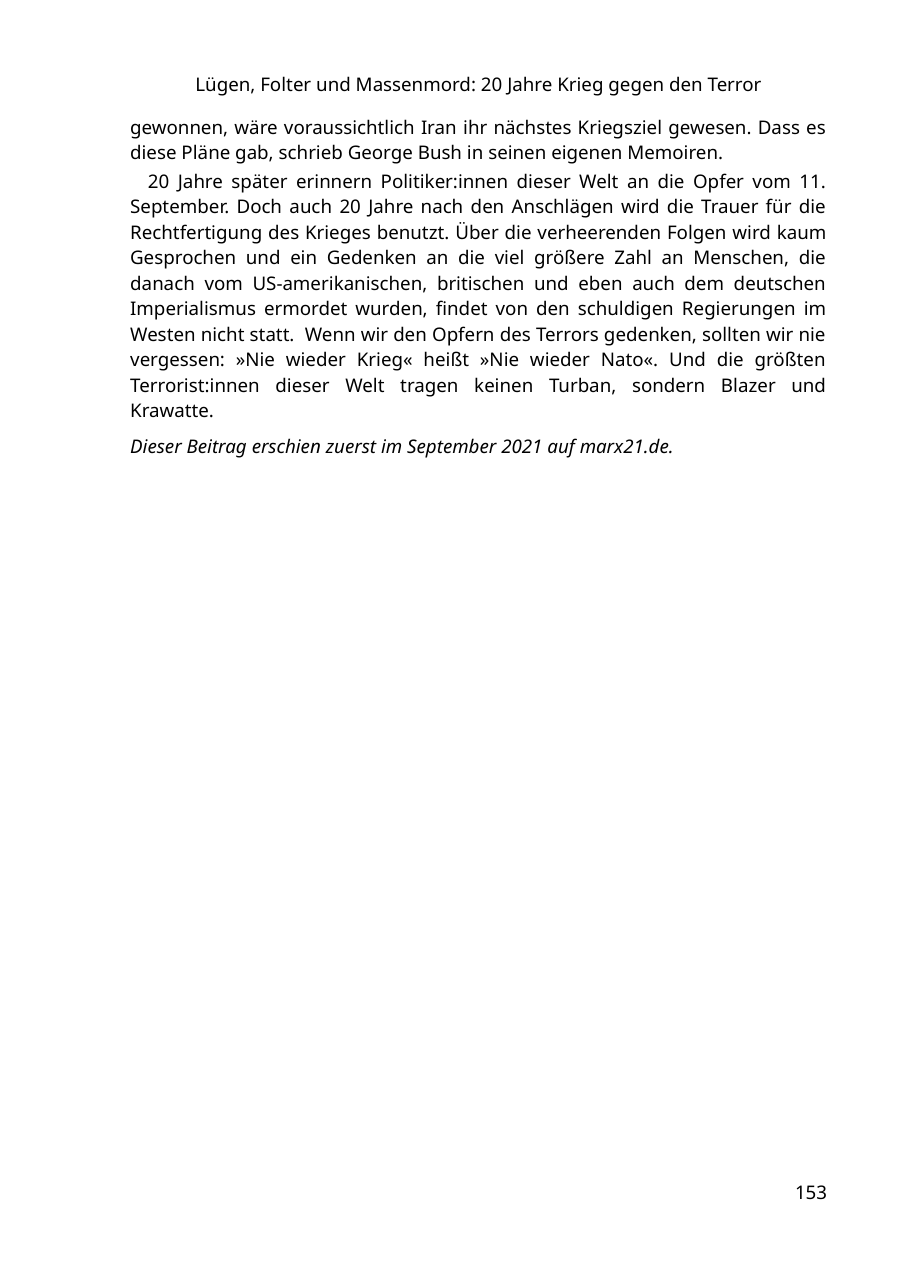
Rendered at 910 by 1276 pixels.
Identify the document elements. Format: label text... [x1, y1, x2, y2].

text 20 Jahre später erinnern Politiker:innen dieser Welt an die Opfer vom 11. September. Doch auch 20 Jahre nach den Anschlägen wird die Trauer für die Rechtfertigung des Krieges benutzt. Über die verheerenden Folgen wird kaum Gesprochen und ein Gedenken an die viel größere Zahl an Menschen, die danach vom US-amerikanischen, britischen und eben auch dem deutschen Imperialismus ermordet wurden, findet von den schuldigen Regierungen im Westen nicht statt. Wenn wir den Opfern des Terrors gedenken, sollten wir nie vergessen: »Nie wieder Krieg« heißt »Nie wieder Nato«. Und die größten Terrorist:innen dieser Welt tragen keinen Turban, sondern Blazer und Krawatte. [130, 168, 827, 423]
text gewonnen, wäre voraussichtlich Iran ihr nächstes Kriegsziel gewesen. Dass es diese Pläne gab, schrieb George Bush in seinen eigenen Memoiren. [130, 114, 827, 165]
text Dieser Beitrag erschien zuerst im September 2021 auf marx21.de. [130, 433, 827, 459]
